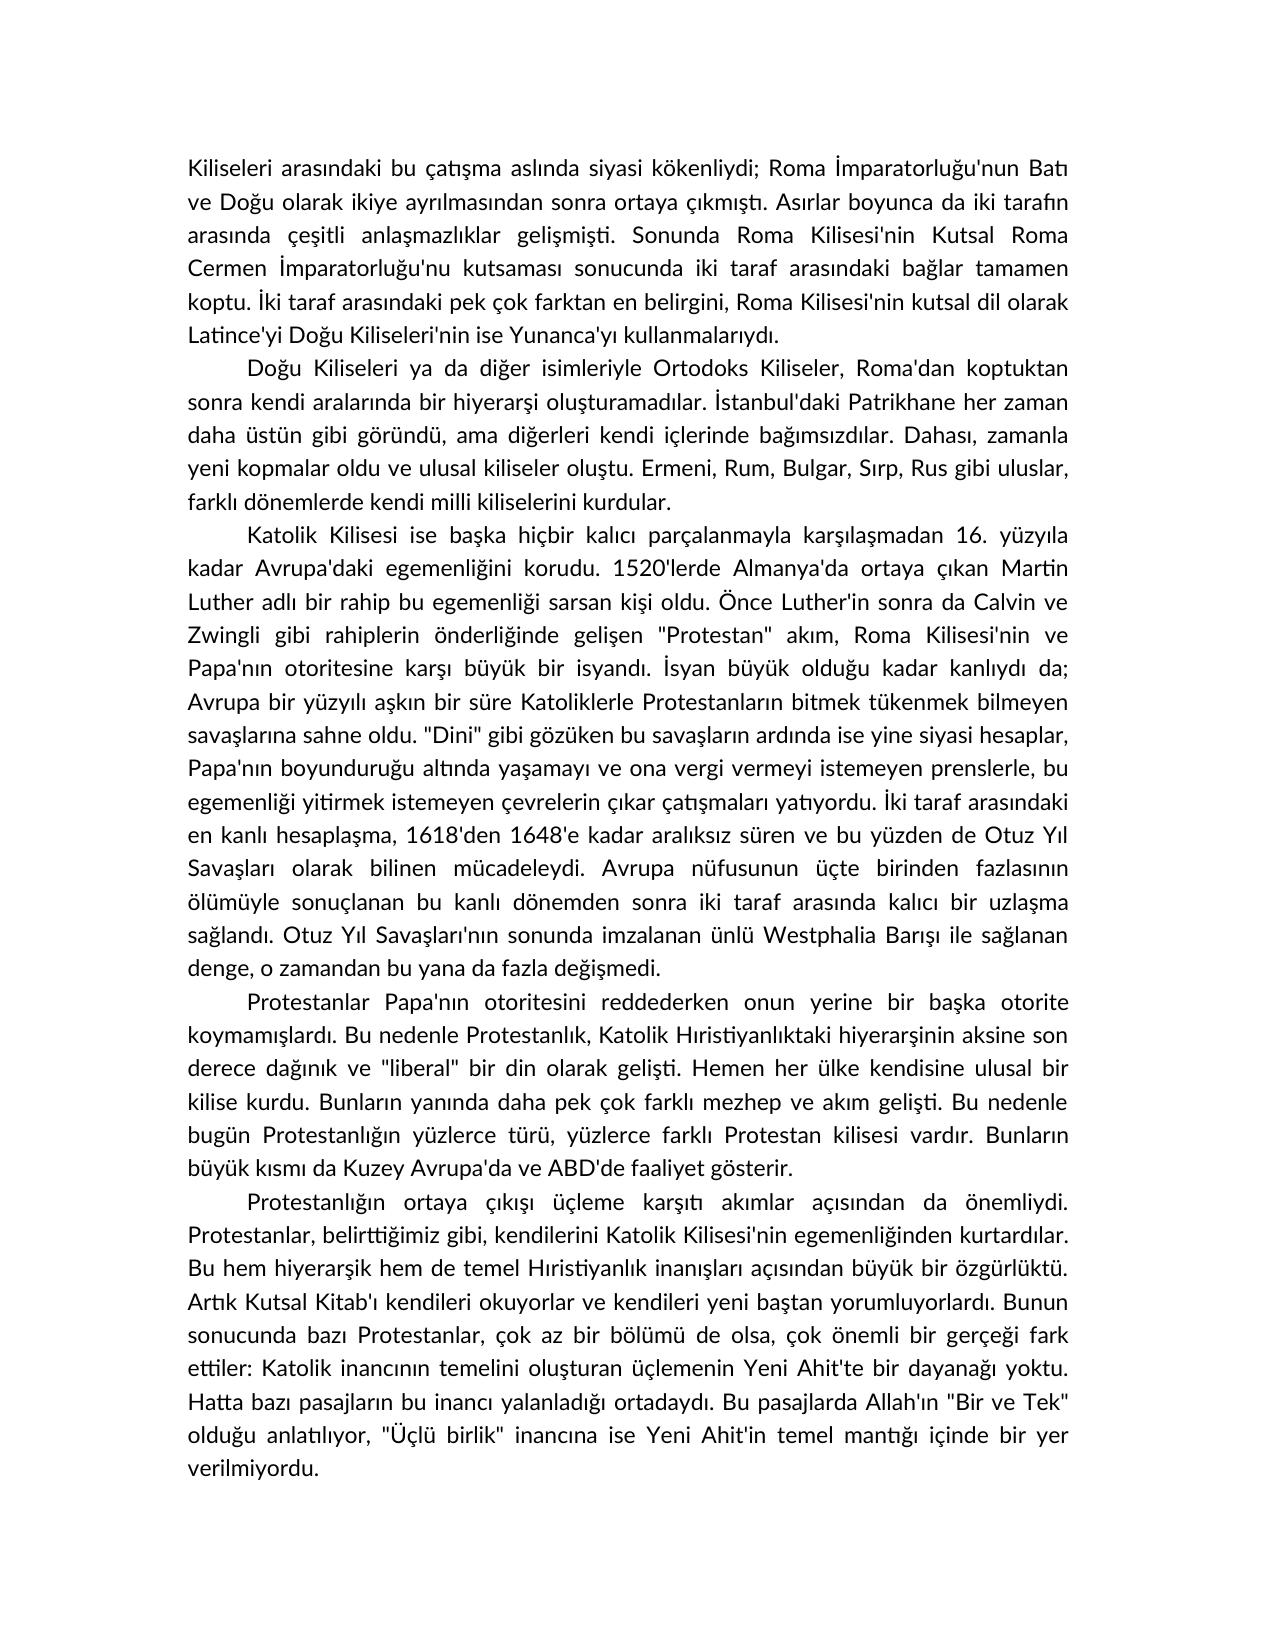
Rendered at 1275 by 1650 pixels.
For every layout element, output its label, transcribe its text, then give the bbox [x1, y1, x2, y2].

text Protestanlar Papa'nın otoritesini reddederken onun yerine bir başka otorite koymamışlardı. Bu nedenle Protestanlık, Katolik Hıristiyanlıktaki hiyerarşinin aksine son derece dağınık ve "liberal" bir din olarak gelişti. Hemen her ülke kendisine ulusal bir kilise kurdu. Bunların yanında daha pek çok farklı mezhep ve akım gelişti. Bu nedenle bugün Protestanlığın yüzlerce türü, yüzlerce farklı Protestan kilisesi vardır. Bunların büyük kısmı da Kuzey Avrupa'da ve ABD'de faaliyet gösterir. [187, 983, 1070, 1183]
text Doğu Kiliseleri ya da diğer isimleriyle Ortodoks Kiliseler, Roma'dan koptuktan sonra kendi aralarında bir hiyerarşi oluşturamadılar. İstanbul'daki Patrikhane her zaman daha üstün gibi göründü, ama diğerleri kendi içlerinde bağımsızdılar. Dahası, zamanla yeni kopmalar oldu ve ulusal kiliseler oluştu. Ermeni, Rum, Bulgar, Sırp, Rus gibi uluslar, farklı dönemlerde kendi milli kiliselerini kurdular. [187, 350, 1070, 517]
text Kiliseleri arasındaki bu çatışma aslında siyasi kökenliydi; Roma İmparatorluğu'nun Batı ve Doğu olarak ikiye ayrılmasından sonra ortaya çıkmıştı. Asırlar boyunca da iki tarafın arasında çeşitli anlaşmazlıklar gelişmişti. Sonunda Roma Kilisesi'nin Kutsal Roma Cermen İmparatorluğu'nu kutsaması sonucunda iki taraf arasındaki bağlar tamamen koptu. İki taraf arasındaki pek çok farktan en belirgini, Roma Kilisesi'nin kutsal dil olarak Latince'yi Doğu Kiliseleri'nin ise Yunanca'yı kullanmalarıydı. [187, 150, 1070, 350]
text Protestanlığın ortaya çıkışı üçleme karşıtı akımlar açısından da önemliydi. Protestanlar, belirttiğimiz gibi, kendilerini Katolik Kilisesi'nin egemenliğinden kurtardılar. Bu hem hiyerarşik hem de temel Hıristiyanlık inanışları açısından büyük bir özgürlüktü. Artık Kutsal Kitab'ı kendileri okuyorlar ve kendileri yeni baştan yorumluyorlardı. Bunun sonucunda bazı Protestanlar, çok az bir bölümü de olsa, çok önemli bir gerçeği fark ettiler: Katolik inancının temelini oluşturan üçlemenin Yeni Ahit'te bir dayanağı yoktu. Hatta bazı pasajların bu inancı yalanladığı ortadaydı. Bu pasajlarda Allah'ın "Bir ve Tek" olduğu anlatılıyor, "Üçlü birlik" inancına ise Yeni Ahit'in temel mantığı içinde bir yer verilmiyordu. [187, 1183, 1070, 1483]
text Katolik Kilisesi ise başka hiçbir kalıcı parçalanmayla karşılaşmadan 16. yüzyıla kadar Avrupa'daki egemenliğini korudu. 1520'lerde Almanya'da ortaya çıkan Martin Luther adlı bir rahip bu egemenliği sarsan kişi oldu. Önce Luther'in sonra da Calvin ve Zwingli gibi rahiplerin önderliğinde gelişen "Protestan" akım, Roma Kilisesi'nin ve Papa'nın otoritesine karşı büyük bir isyandı. İsyan büyük olduğu kadar kanlıydı da; Avrupa bir yüzyılı aşkın bir süre Katoliklerle Protestanların bitmek tükenmek bilmeyen savaşlarına sahne oldu. "Dini" gibi gözüken bu savaşların ardında ise yine siyasi hesaplar, Papa'nın boyunduruğu altında yaşamayı ve ona vergi vermeyi istemeyen prenslerle, bu egemenliği yitirmek istemeyen çevrelerin çıkar çatışmaları yatıyordu. İki taraf arasındaki en kanlı hesaplaşma, 1618'den 1648'e kadar aralıksız süren ve bu yüzden de Otuz Yıl Savaşları olarak bilinen mücadeleydi. Avrupa nüfusunun üçte birinden fazlasının ölümüyle sonuçlanan bu kanlı dönemden sonra iki taraf arasında kalıcı bir uzlaşma sağlandı. Otuz Yıl Savaşları'nın sonunda imzalanan ünlü Westphalia Barışı ile sağlanan denge, o zamandan bu yana da fazla değişmedi. [187, 517, 1070, 983]
